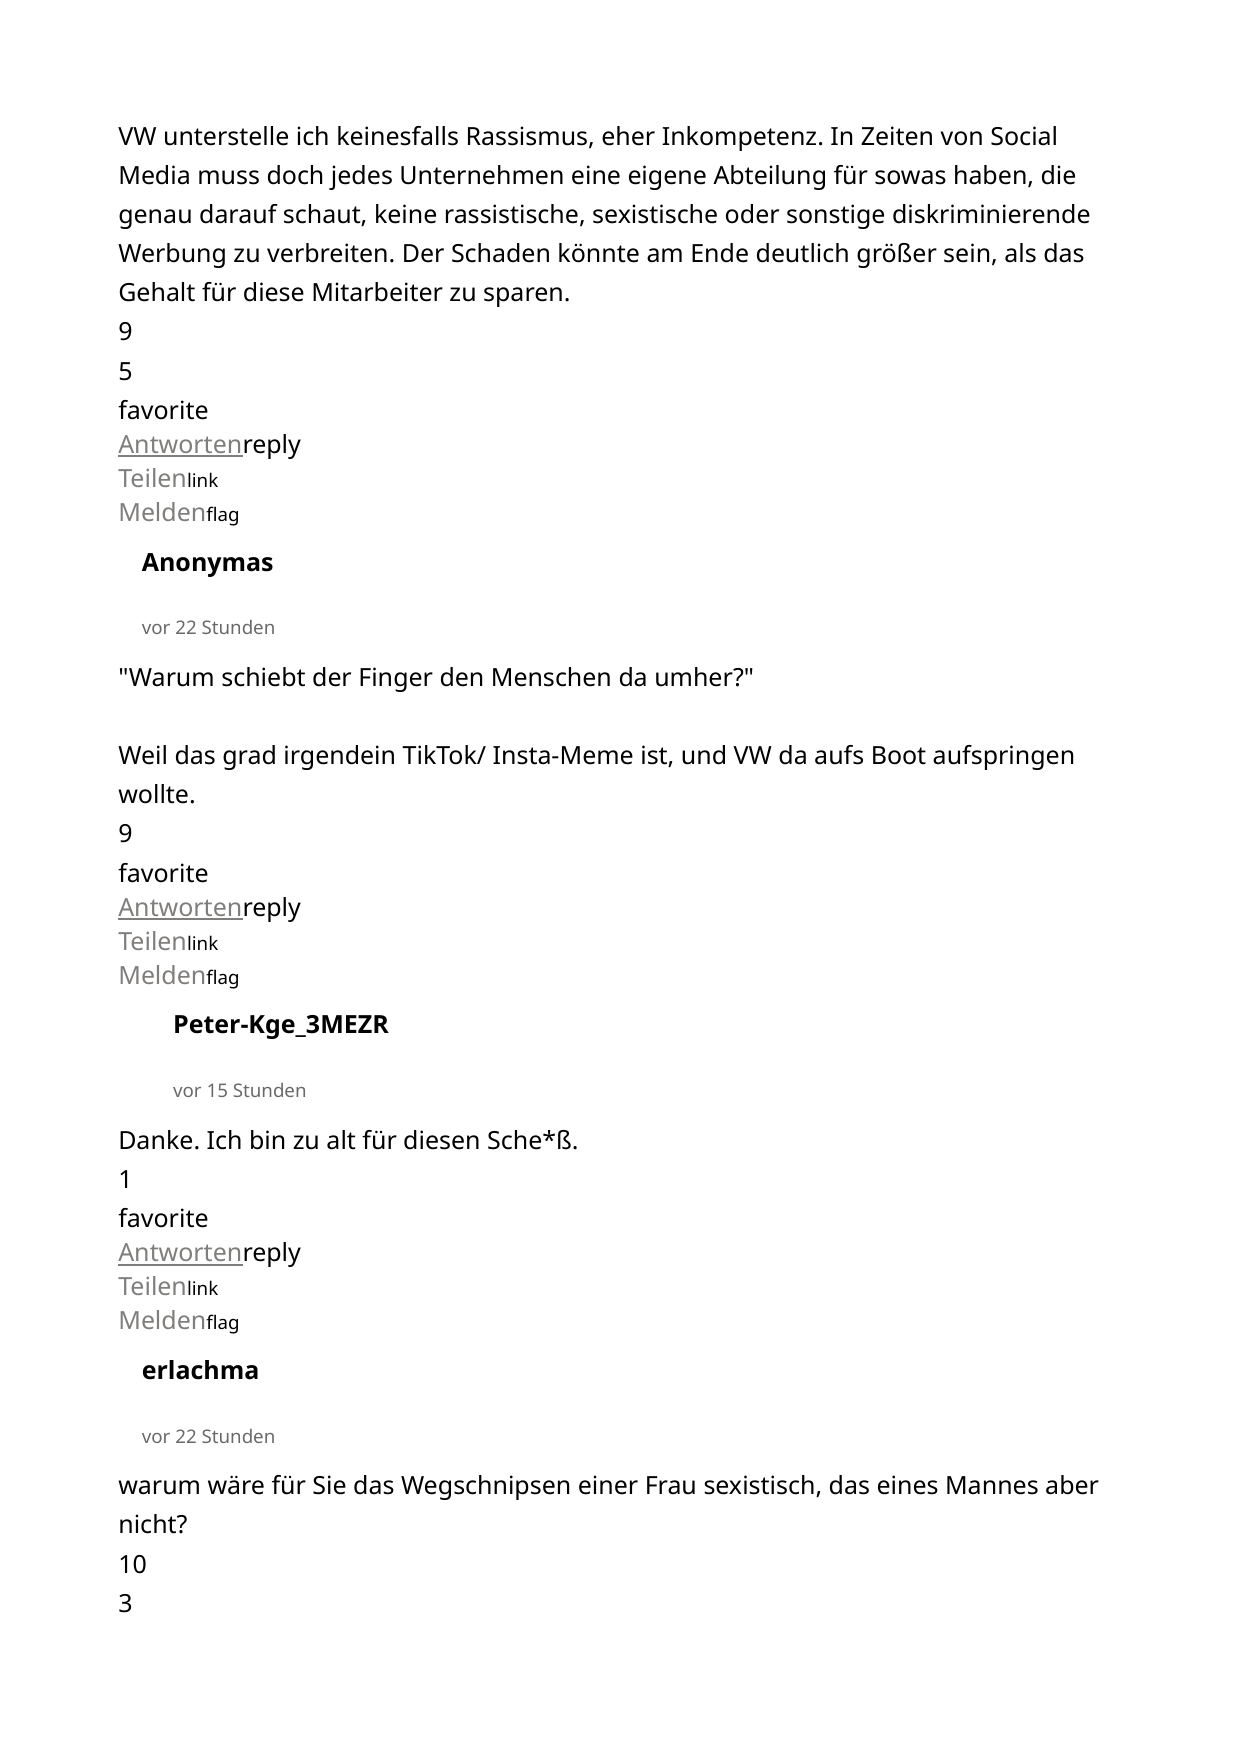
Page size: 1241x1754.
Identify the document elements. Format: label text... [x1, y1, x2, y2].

text Antwortenreply [118, 426, 1122, 460]
text vor 15 Stunden [173, 1078, 1117, 1103]
text warum wäre für Sie das Wegschnipsen einer Frau sexistisch, das eines Mannes aber nicht? [118, 1468, 1122, 1541]
text 1 [118, 1162, 1122, 1196]
text vor 22 Stunden [142, 1423, 1117, 1449]
text Teilenlink [118, 1269, 1122, 1303]
text favorite [118, 392, 1122, 426]
text Teilenlink [118, 460, 1122, 494]
text Teilenlink [118, 923, 1122, 957]
text Antwortenreply [118, 1235, 1122, 1269]
text erlachma [142, 1353, 1114, 1387]
text 3 [118, 1586, 1122, 1619]
text favorite [118, 1201, 1122, 1235]
text Meldenflag [118, 957, 1122, 992]
text "Warum schiebt der Finger den Menschen da umher?" Weil das grad irgendein TikTok/ Insta-Meme ist, und VW da aufs Boot aufspringen wollte. [118, 659, 1122, 811]
text VW unterstelle ich keinesfalls Rassismus, eher Inkompetenz. In Zeiten von Social Media muss doch jedes Unternehmen eine eigene Abteilung für sowas haben, die genau darauf schaut, keine rassistische, sexistische oder sonstige diskriminierende Werbung zu verbreiten. Der Schaden könnte am Ende deutlich größer sein, als das Gehalt für diese Mitarbeiter zu sparen. [118, 118, 1122, 309]
text Anonymas [142, 544, 1114, 578]
text 10 [118, 1546, 1122, 1580]
text 9 [118, 816, 1122, 850]
text favorite [118, 855, 1122, 889]
text Peter-Kge_3MEZR [173, 1007, 1114, 1041]
text 5 [118, 353, 1122, 387]
text Antwortenreply [118, 889, 1122, 923]
text Danke. Ich bin zu alt für diesen Sche*ß. [118, 1122, 1122, 1157]
text 9 [118, 314, 1122, 348]
text Meldenflag [118, 494, 1122, 528]
text vor 22 Stunden [142, 614, 1117, 640]
text Meldenflag [118, 1303, 1122, 1337]
